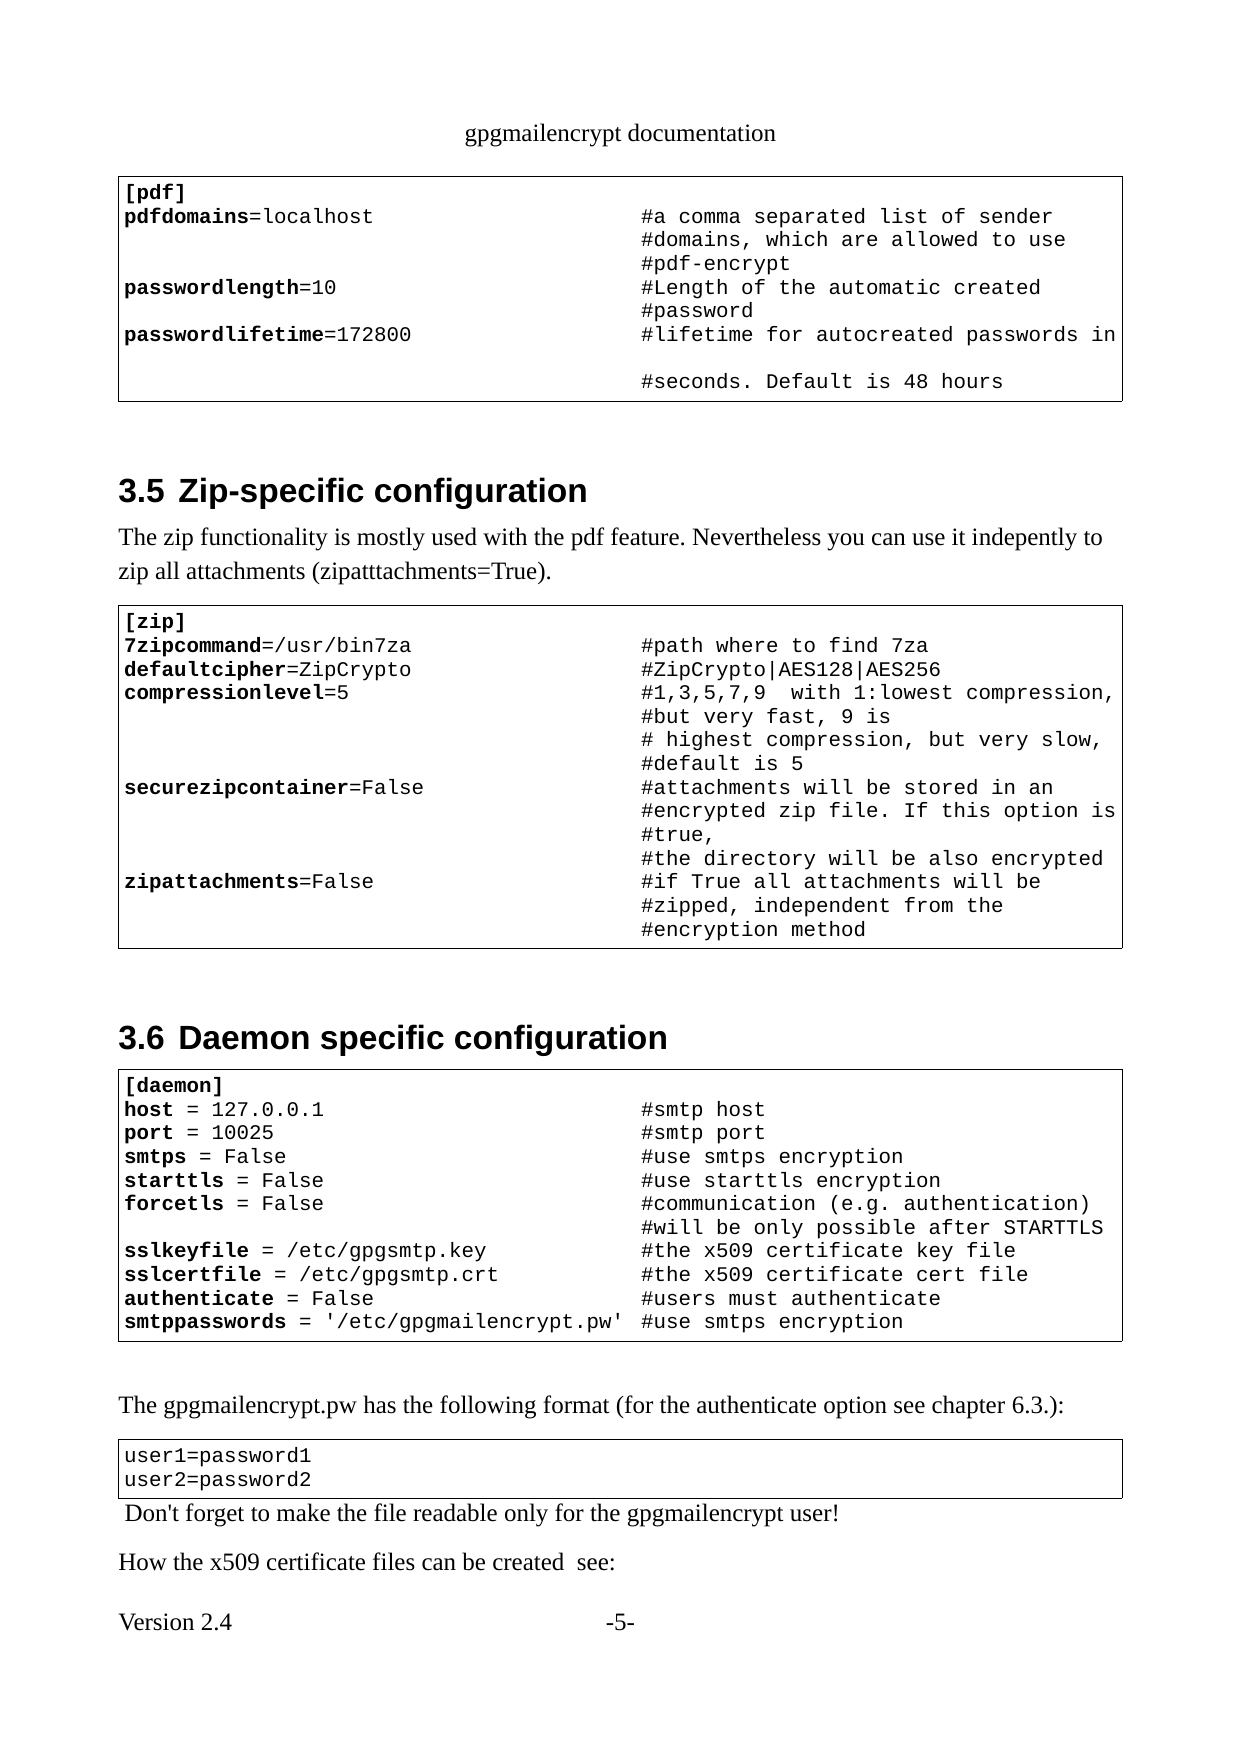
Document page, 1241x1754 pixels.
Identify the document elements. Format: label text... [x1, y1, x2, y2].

table_header [daemon] host = 127.0.0.1 #smtp host port = 10025 #smtp port smtps = False #use smtps encryption starttls = False #use starttls encryption forcetls = False #communication (e.g. authentication) #will be only possible after STARTTLS sslkeyfile = /etc/gpgsmtp.key #the x509 certificate key file sslcertfile = /etc/gpgsmtp.crt #the x509 certificate cert file authenticate = False #users must authenticate smtppasswords = '/etc/gpgmailencrypt.pw' #use smtps encryption [119, 1070, 1122, 1341]
text How the x509 certificate files can be created see: [118, 1547, 1122, 1576]
text The gpgmailencrypt.pw has the following format (for the authenticate option see chapter 6.3.): [118, 1390, 1122, 1419]
table_header [zip] 7zipcommand=/usr/bin7za #path where to find 7za defaultcipher=ZipCrypto #ZipCrypto|AES128|AES256 compressionlevel=5 #1,3,5,7,9 with 1:lowest compression, #but very fast, 9 is # highest compression, but very slow, #default is 5 securezipcontainer=False #attachments will be stored in an #encrypted zip file. If this option is #true, #the directory will be also encrypted zipattachments=False #if True all attachments will be #zipped, independent from the #encryption method [119, 606, 1122, 948]
subtitle Daemon specific configuration [118, 1018, 1122, 1057]
table_header user1=password1 user2=password2 [119, 1440, 1122, 1498]
text The zip functionality is mostly used with the pdf feature. Nevertheless you can use it indepently to zip all attachments (zipatttachments=True). [118, 522, 1122, 585]
text Don't forget to make the file readable only for the gpgmailencrypt user! [118, 1499, 1122, 1527]
table_header [pdf] pdfdomains=localhost #a comma separated list of sender #domains, which are allowed to use #pdf-encrypt passwordlength=10 #Length of the automatic created #password passwordlifetime=172800 #lifetime for autocreated passwords in #seconds. Default is 48 hours [119, 177, 1122, 401]
subtitle Zip-specific configuration [118, 471, 1122, 509]
